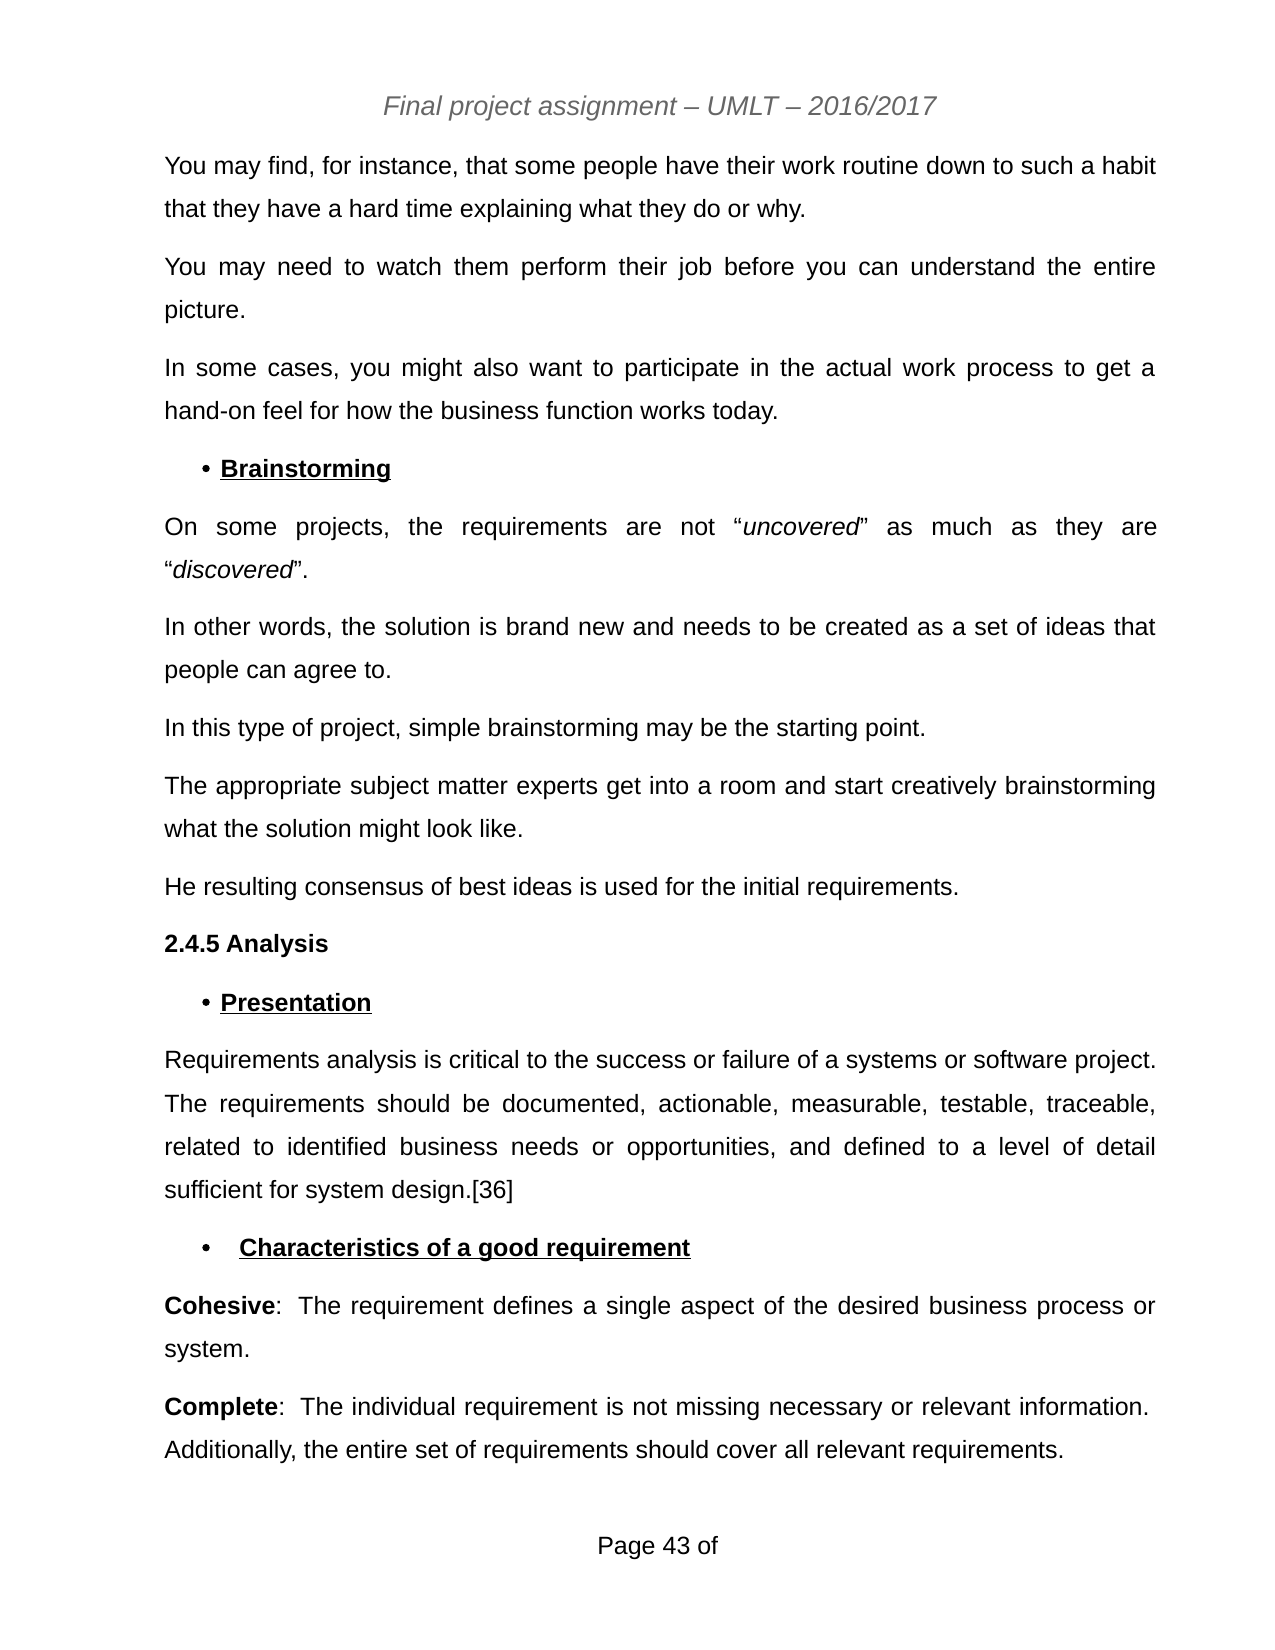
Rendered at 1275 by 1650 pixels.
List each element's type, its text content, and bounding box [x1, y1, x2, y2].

text In other words, the solution is brand new and needs to be created as a set of ideas that people can agree to. [164, 612, 1158, 684]
list Presentation [202, 988, 1158, 1016]
list Characteristics of a good requirement [202, 1233, 1158, 1262]
text You may find, for instance, that some people have their work routine down to such a habit that they have a hard time explaining what they do or why. [164, 151, 1158, 223]
text Complete: The individual requirement is not missing necessary or relevant information. Additionally, the entire set of requirements should cover all relevant requirements. [164, 1392, 1158, 1464]
text On some projects, the requirements are not “uncovered” as much as they are “discovered”. [164, 512, 1158, 583]
text The appropriate subject matter experts get into a room and start creatively brainstorming what the solution might look like. [164, 771, 1158, 843]
text You may need to watch them perform their job before you can understand the entire picture. [164, 252, 1158, 324]
text Cohesive: The requirement defines a single aspect of the desired business process or system. [164, 1291, 1158, 1363]
text In some cases, you might also want to participate in the actual work process to get a hand-on feel for how the business function works today. [164, 353, 1158, 425]
text In this type of project, simple brainstorming may be the starting point. [164, 713, 1158, 742]
list Brainstorming [202, 454, 1158, 483]
text Requirements analysis is critical to the success or failure of a systems or software project. The requirements should be documented, actionable, measurable, testable, traceable, related to identified business needs or opportunities, and defined to a level of detail sufficient for system design.[36] [164, 1045, 1158, 1203]
text He resulting consensus of best ideas is used for the initial requirements. [164, 872, 1158, 901]
subtitle 2.4.5 Analysis [164, 929, 1158, 958]
